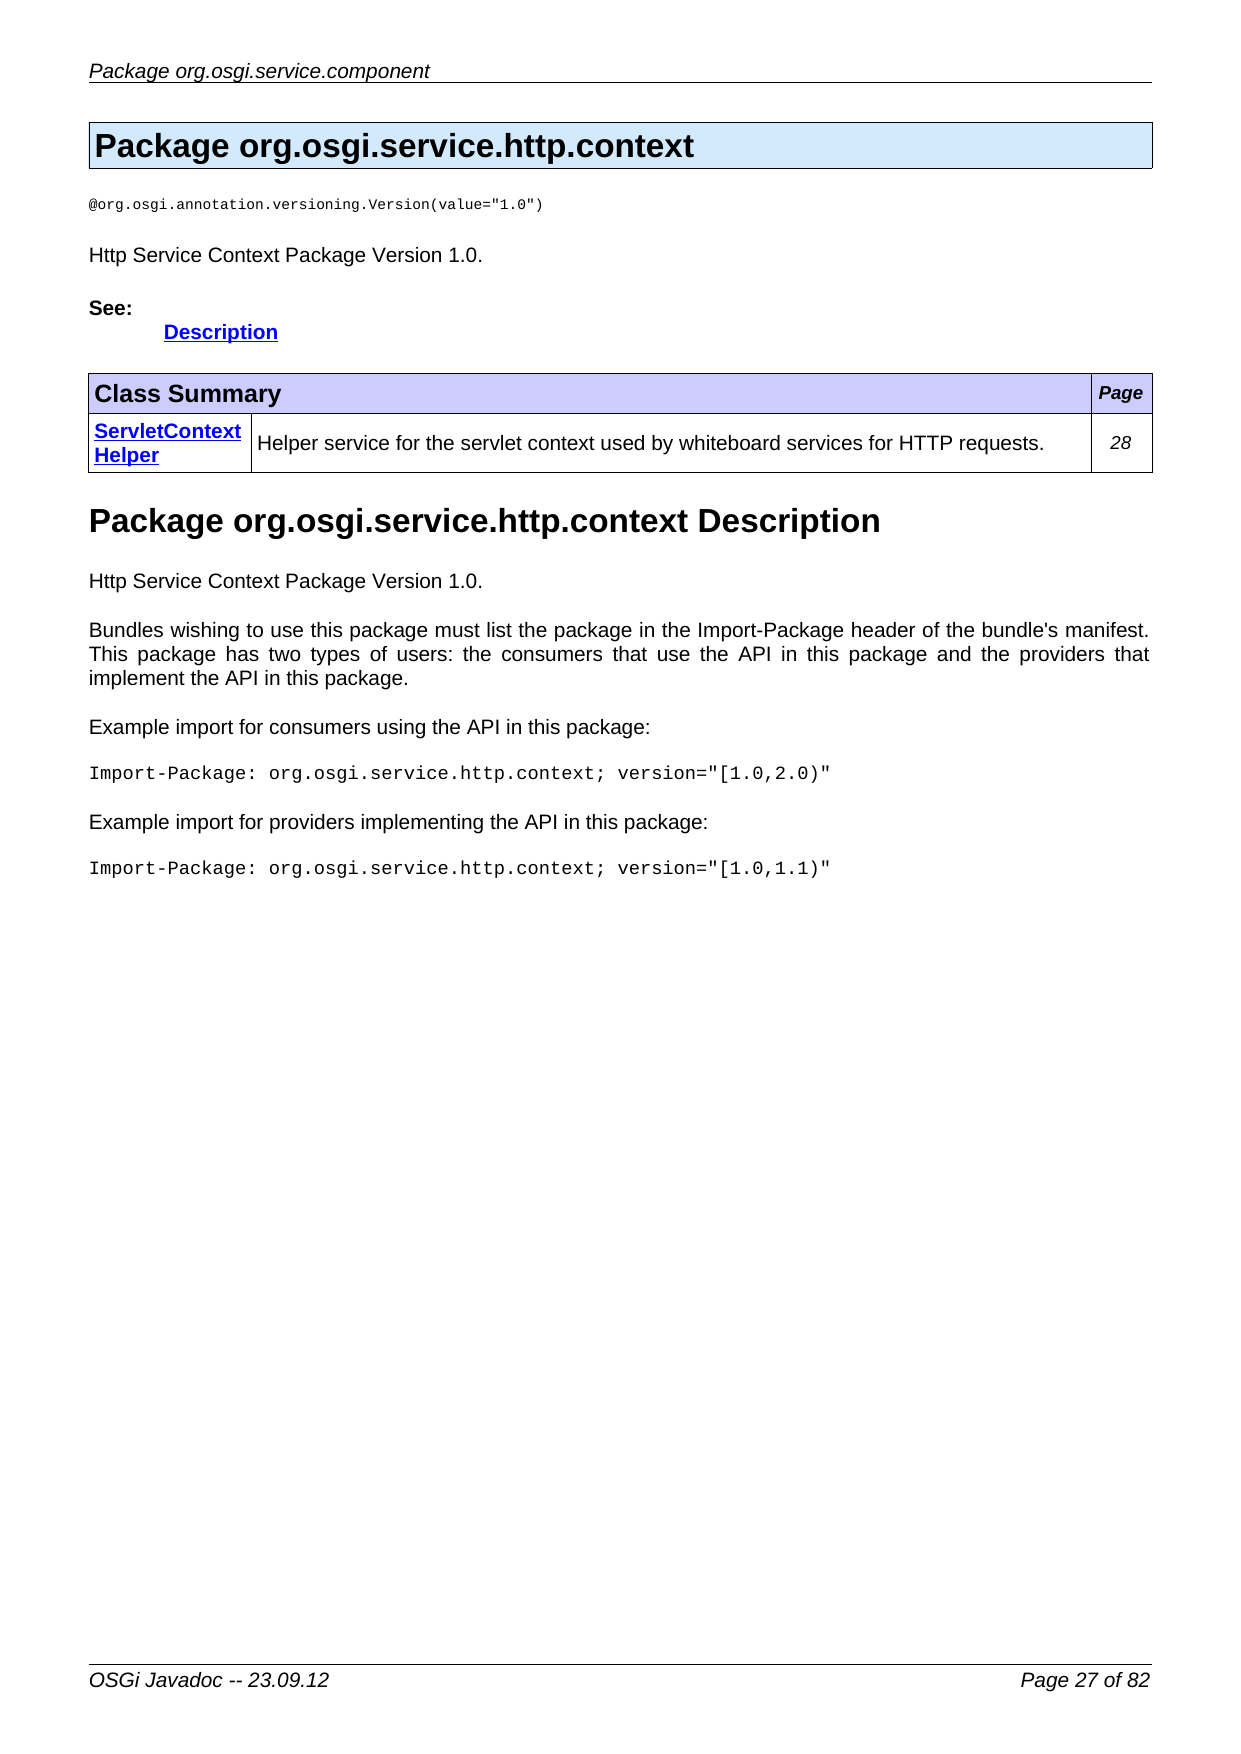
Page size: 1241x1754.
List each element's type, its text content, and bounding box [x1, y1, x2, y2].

table_cell Helper service for the servlet context used by whiteboard services for HTTP requests. [252, 414, 1091, 472]
text Example import for providers implementing the API in this package: [88, 810, 1152, 834]
text Example import for consumers using the API in this package: [88, 715, 1152, 739]
subtitle Package org.osgi.service.http.context [90, 123, 1152, 168]
text @org.osgi.annotation.versioning.Version(value="1.0") [88, 197, 1152, 213]
text Package org.osgi.service.http.context Description [88, 502, 1152, 540]
table_cell ServletContextHelper [89, 414, 251, 472]
text Import-Package: org.osgi.service.http.context; version="[1.0,2.0)" [88, 764, 1152, 785]
text Bundles wishing to use this package must list the package in the Import-Package header of the bundle's manifest. This package has two types of users: the consumers that use the API in this package and the providers that implement the API in this package. [88, 618, 1152, 690]
text See: [88, 296, 1152, 320]
table_header Class Summary [89, 374, 1091, 413]
text Description [163, 320, 1152, 344]
text Http Service Context Package Version 1.0. [88, 569, 1152, 593]
table_header Page [1092, 374, 1152, 413]
text Import-Package: org.osgi.service.http.context; version="[1.0,1.1)" [88, 859, 1152, 880]
text Http Service Context Package Version 1.0. [88, 243, 1152, 267]
table_cell [1092, 414, 1152, 472]
